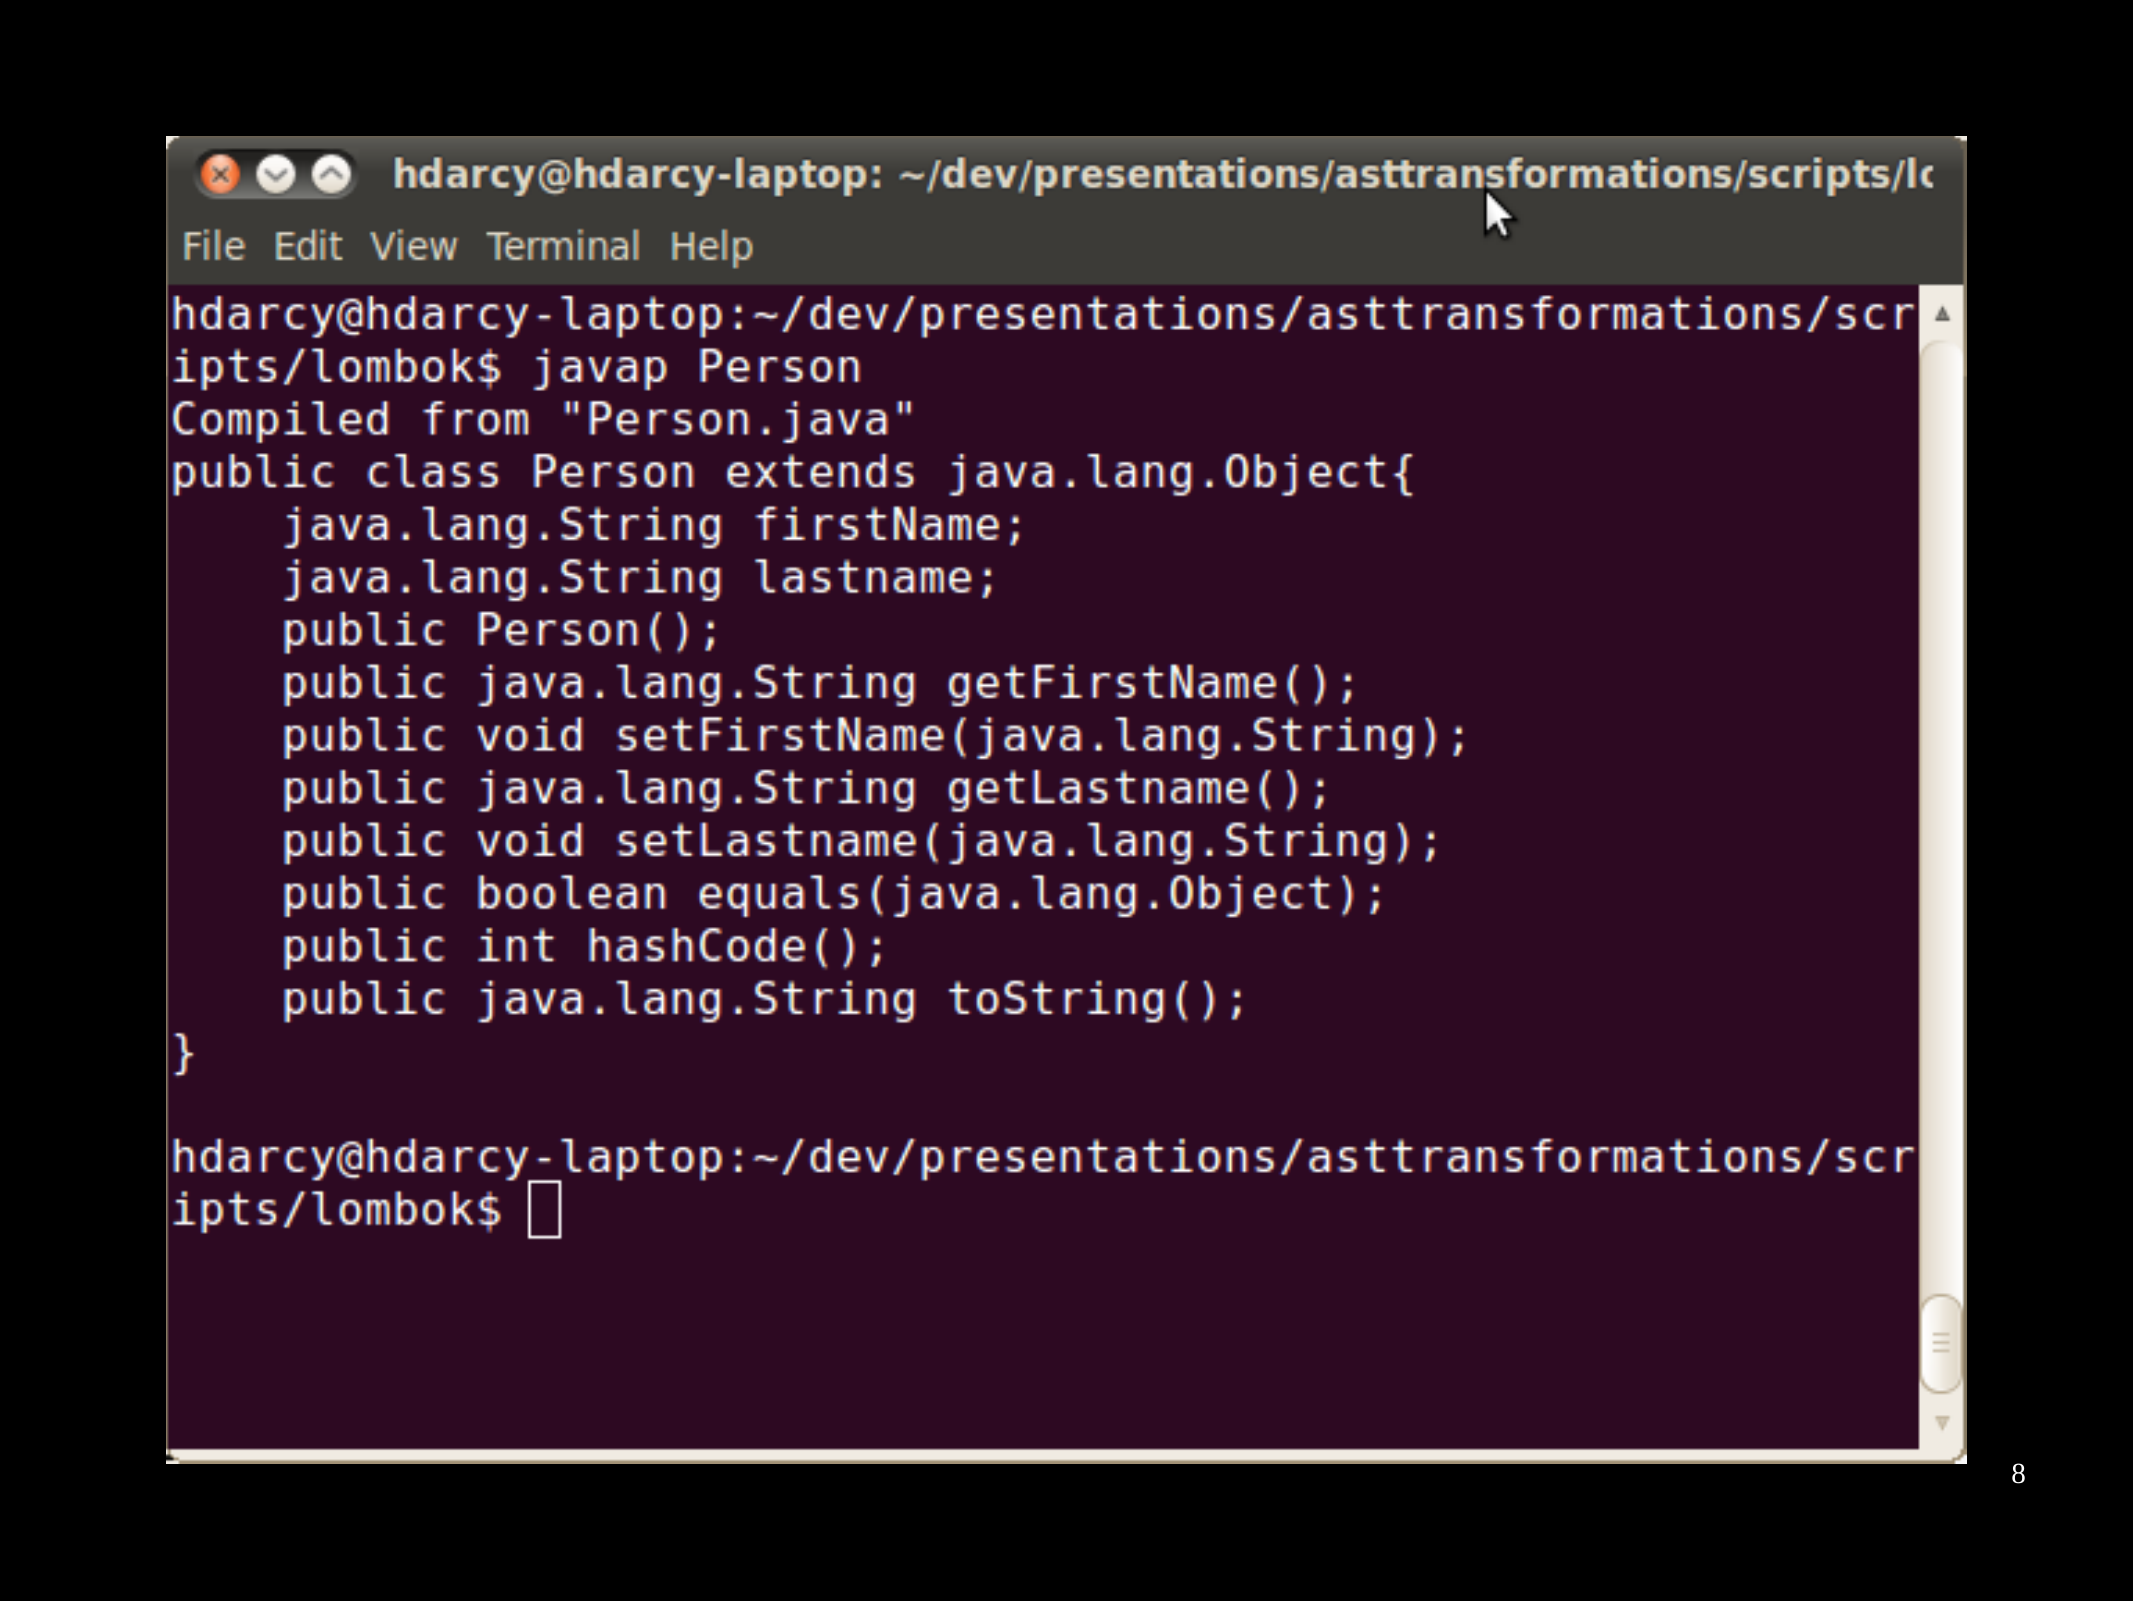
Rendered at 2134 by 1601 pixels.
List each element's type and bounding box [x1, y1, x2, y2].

picture [166, 136, 1967, 1465]
